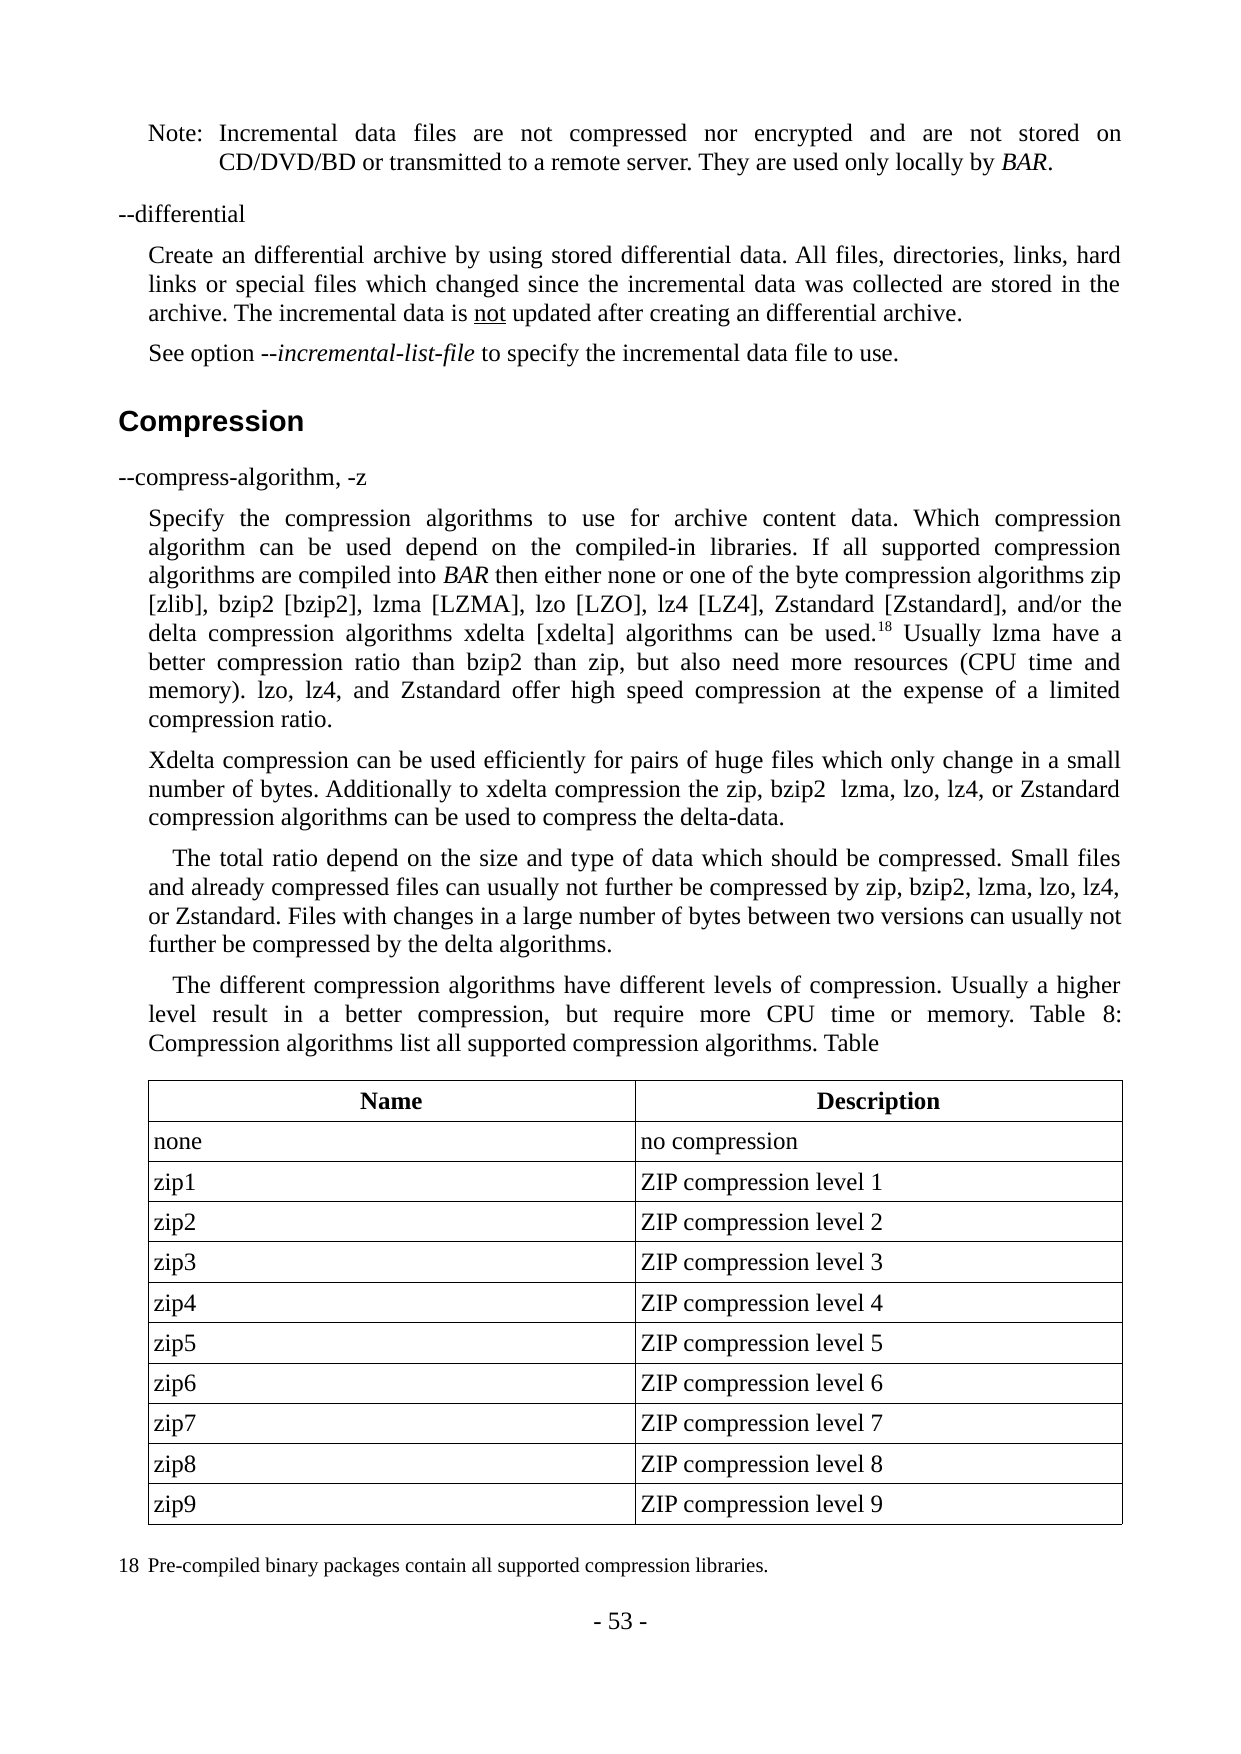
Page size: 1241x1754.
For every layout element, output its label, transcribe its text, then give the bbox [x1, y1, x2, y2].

table_cell ZIP compression level 7 [636, 1404, 1122, 1443]
table_cell zip2 [149, 1202, 635, 1241]
table_cell zip3 [149, 1242, 635, 1282]
table_cell ZIP compression level 8 [636, 1444, 1122, 1483]
table_cell ZIP compression level 5 [636, 1323, 1122, 1362]
table_cell zip6 [149, 1364, 635, 1403]
text Xdelta compression can be used efficiently for pairs of huge files which only change in a small number of bytes. Additionally to xdelta compression the zip, bzip2 lzma, lzo, lz4, or Zstandard compression algorithms can be used to compress the delta-data. [148, 745, 1122, 831]
table_header Description [636, 1081, 1122, 1121]
text The different compression algorithms have different levels of compression. Usually a higher level result in a better compression, but require more CPU time or memory. Table 8: Compression algorithms list all supported compression algorithms. Table [148, 970, 1122, 1056]
table_cell zip8 [149, 1444, 635, 1483]
text Create an differential archive by using stored differential data. All files, directories, links, hard links or special files which changed since the incremental data was collected are stored in the archive. The incremental data is not updated after creating an differential archive. [148, 240, 1122, 327]
table_cell no compression [636, 1122, 1122, 1161]
table_cell zip7 [149, 1404, 635, 1443]
table_header Name [149, 1081, 635, 1121]
text See option --incremental-list-file to specify the incremental data file to use. [148, 338, 1122, 367]
table_cell ZIP compression level 9 [636, 1484, 1122, 1524]
title --differential [118, 199, 1122, 228]
table_cell ZIP compression level 3 [636, 1242, 1122, 1282]
table_cell ZIP compression level 2 [636, 1202, 1122, 1241]
table_cell ZIP compression level 1 [636, 1162, 1122, 1201]
table_cell zip1 [149, 1162, 635, 1201]
table_cell ZIP compression level 6 [636, 1364, 1122, 1403]
title --compress-algorithm, -z [118, 462, 1122, 491]
table_cell zip5 [149, 1323, 635, 1362]
table_cell zip4 [149, 1283, 635, 1322]
table_cell zip9 [149, 1484, 635, 1524]
subtitle Compression [118, 404, 1122, 438]
text Specify the compression algorithms to use for archive content data. Which compression algorithm can be used depend on the compiled-in libraries. If all supported compression algorithms are compiled into BAR then either none or one of the byte compression algorithms zip [zlib], bzip2 [bzip2], lzma [LZMA], lzo [LZO], lz4 [LZ4], Zstandard [Zstandard], and/or the delta compression algorithms xdelta [xdelta] algorithms can be used. Usually lzma have a better compression ratio than bzip2 than zip, but also need more resources (CPU time and memory). lzo, lz4, and Zstandard offer high speed compression at the expense of a limited compression ratio. [148, 503, 1122, 733]
text The total ratio depend on the size and type of data which should be compressed. Small files and already compressed files can usually not further be compressed by zip, bzip2, lzma, lzo, lz4, or Zstandard. Files with changes in a large number of bytes between two versions can usually not further be compressed by the delta algorithms. [148, 843, 1122, 958]
table_cell none [149, 1122, 635, 1161]
text Note: Incremental data files are not compressed nor encrypted and are not stored on CD/DVD/BD or transmitted to a remote server. They are used only locally by BAR. [148, 118, 1122, 176]
text Pre-compiled binary packages contain all supported compression libraries. [118, 1553, 1122, 1577]
table_cell ZIP compression level 4 [636, 1283, 1122, 1322]
